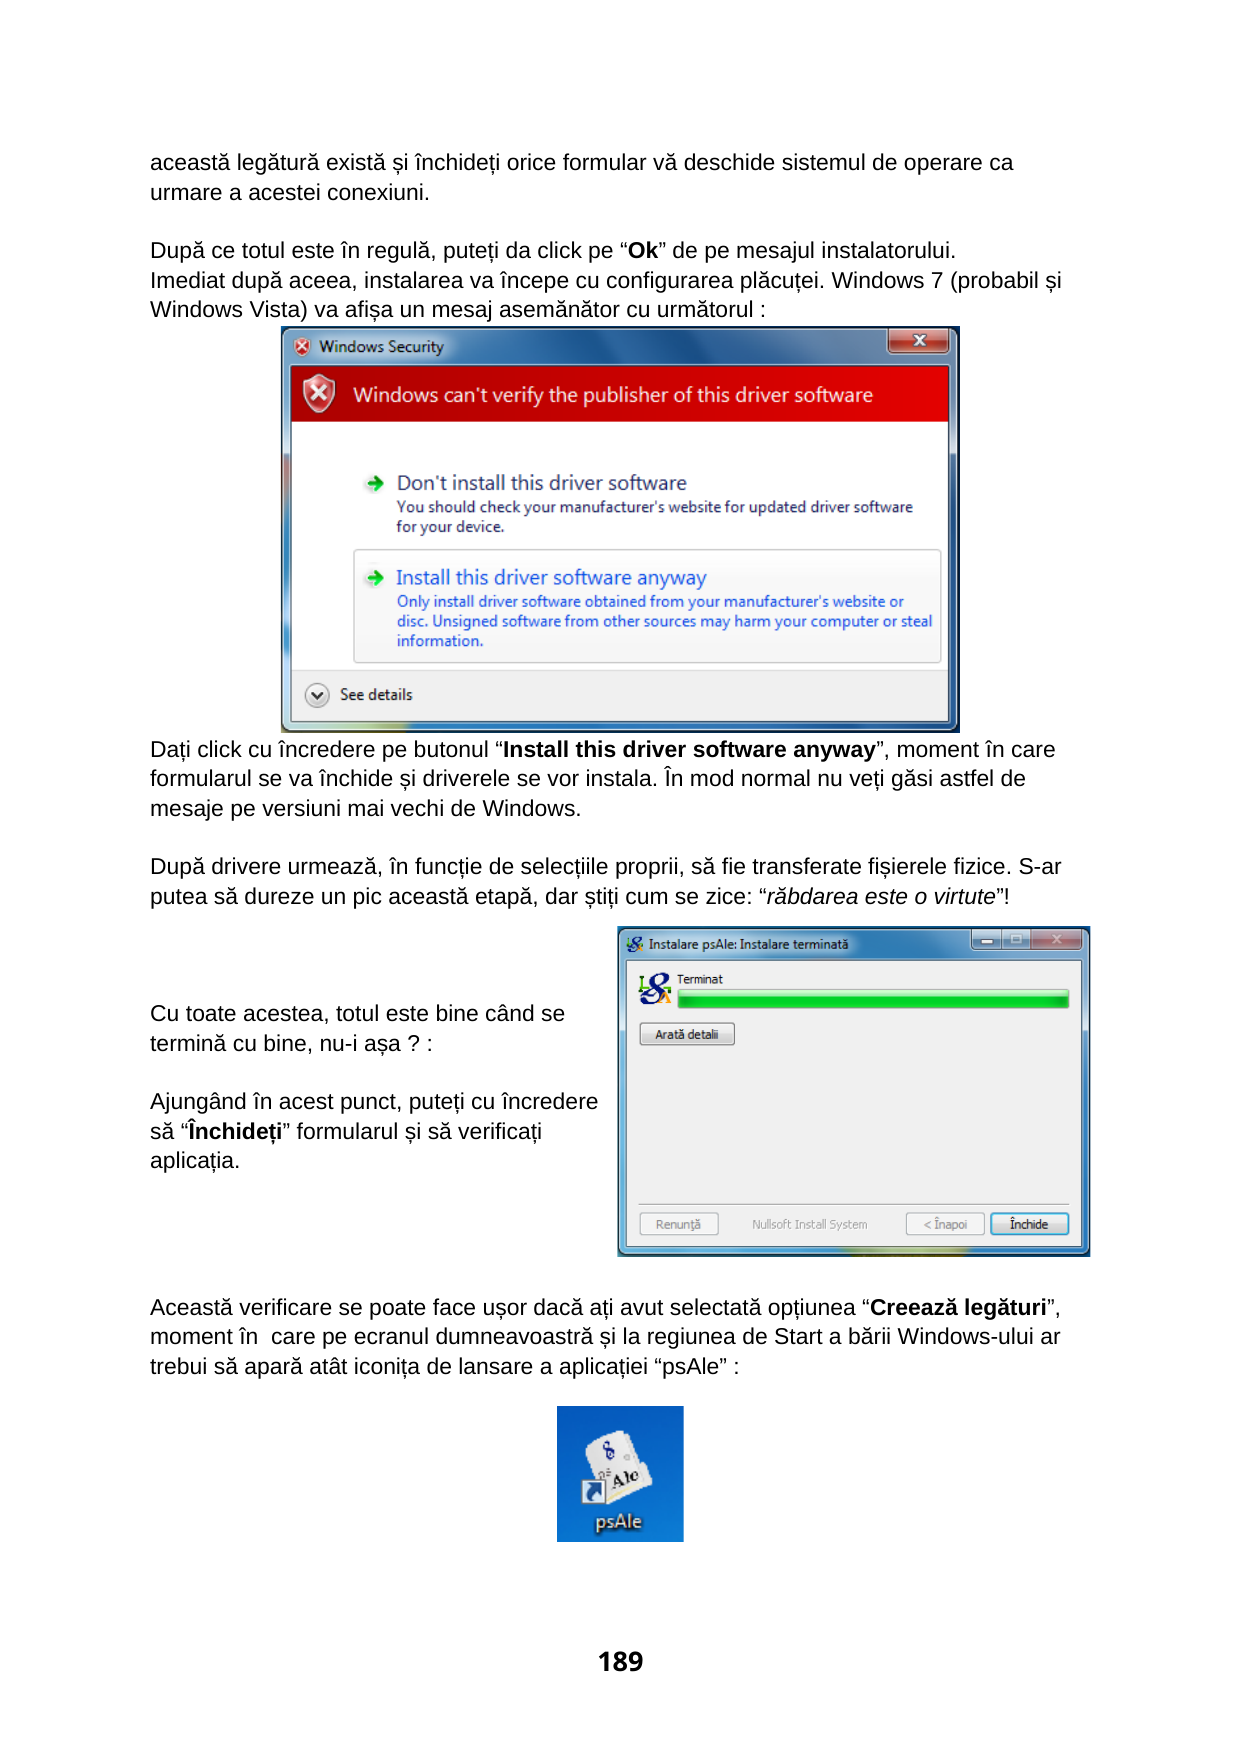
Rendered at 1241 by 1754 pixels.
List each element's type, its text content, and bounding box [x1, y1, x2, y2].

subtitle Ajungând în acest punct, puteți cu încredere să “Închideți” formularul și să verificați aplicația. [150, 1089, 617, 1173]
subtitle această legătură există și închideți orice formular vă deschide sistemul de operare ca urmare a acestei conexiuni. [150, 150, 1091, 205]
subtitle După drivere urmează, în funcție de selecțiile proprii, să fie transferate fișierele fizice. S-ar putea să dureze un pic această etapă, dar știți cum se zice: “răbdarea este o virtute”! [150, 854, 1091, 909]
subtitle După ce totul este în regulă, puteți da click pe “Ok” de pe mesajul instalatorului. [150, 238, 1091, 264]
subtitle Cu toate acestea, totul este bine când se termină cu bine, nu-i așa ? : [150, 1001, 617, 1056]
subtitle Dați click cu încredere pe butonul “Install this driver software anyway”, moment în care formularul se va închide și driverele se vor instala. În mod normal nu veți găsi astfel de mesaje pe versiuni mai vechi de Windows. [150, 733, 1091, 821]
picture [557, 1406, 684, 1542]
subtitle Această verificare se poate face ușor dacă ați avut selectată opțiunea “Creează legături”, moment în care pe ecranul dumneavoastră și la regiunea de Start a bării Windows-ului ar trebui să apară atât iconița de lansare a aplicației “psAle” : [150, 1294, 1091, 1379]
picture [280, 326, 960, 733]
subtitle Imediat după aceea, instalarea va începe cu configurarea plăcuței. Windows 7 (probabil și Windows Vista) va afișa un mesaj asemănător cu următorul : [150, 267, 1091, 322]
picture [617, 926, 1091, 1257]
